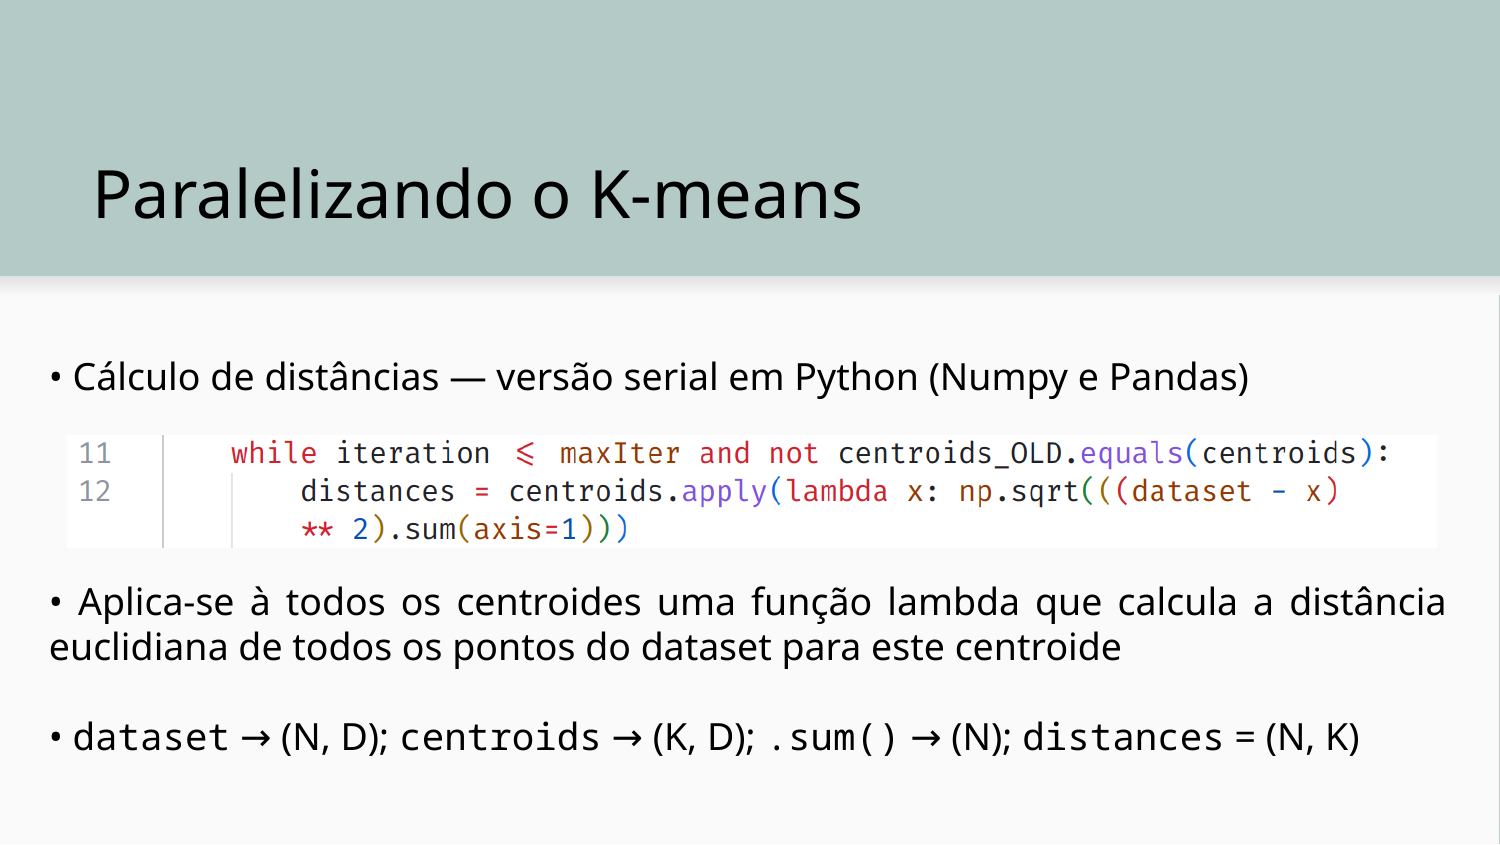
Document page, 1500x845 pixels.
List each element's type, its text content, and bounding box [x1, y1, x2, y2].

list • Cálculo de distâncias — versão serial em Python (Numpy e Pandas) • Aplica-se à todos os centroides uma função lambda que calcula a distância euclidiana de todos os pontos do dataset para este centroide • dataset → (N, D); centroids → (K, D); .sum() → (N); distances = (N, K) [34, 337, 1463, 788]
picture [67, 435, 1437, 548]
title Paralelizando o K-means [77, 121, 1427, 248]
